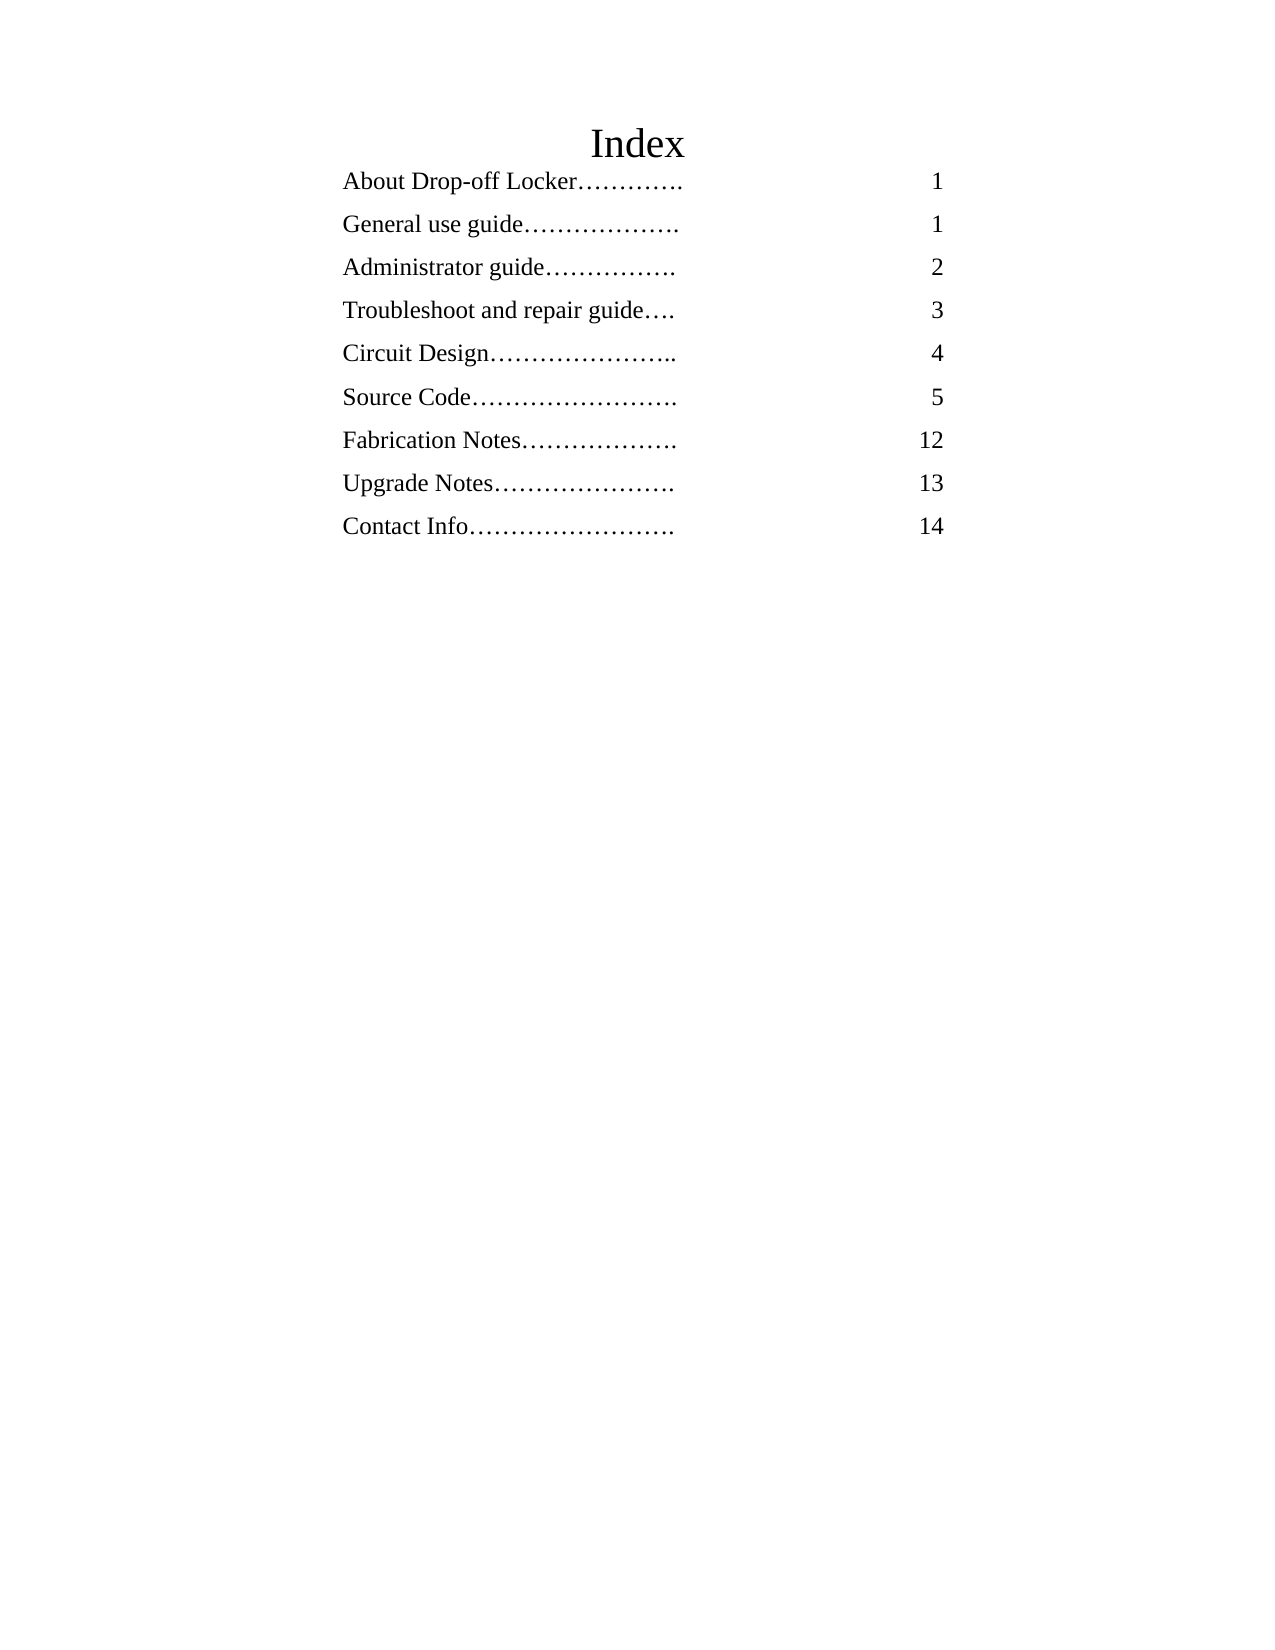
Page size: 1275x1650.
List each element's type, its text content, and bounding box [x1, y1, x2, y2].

text General use guide………………. 1 [118, 209, 1157, 238]
text Contact Info……………………. 14 [118, 511, 1157, 540]
text Administrator guide……………. 2 [118, 252, 1157, 281]
text Circuit Design………………….. 4 [118, 338, 1157, 367]
text Source Code……………………. 5 [118, 382, 1157, 410]
text Fabrication Notes………………. 12 [118, 425, 1157, 453]
text Index [118, 118, 1157, 166]
text Troubleshoot and repair guide…. 3 [118, 295, 1157, 324]
text About Drop-off Locker…………. 1 [118, 166, 1157, 195]
text Upgrade Notes…………………. 13 [118, 468, 1157, 497]
